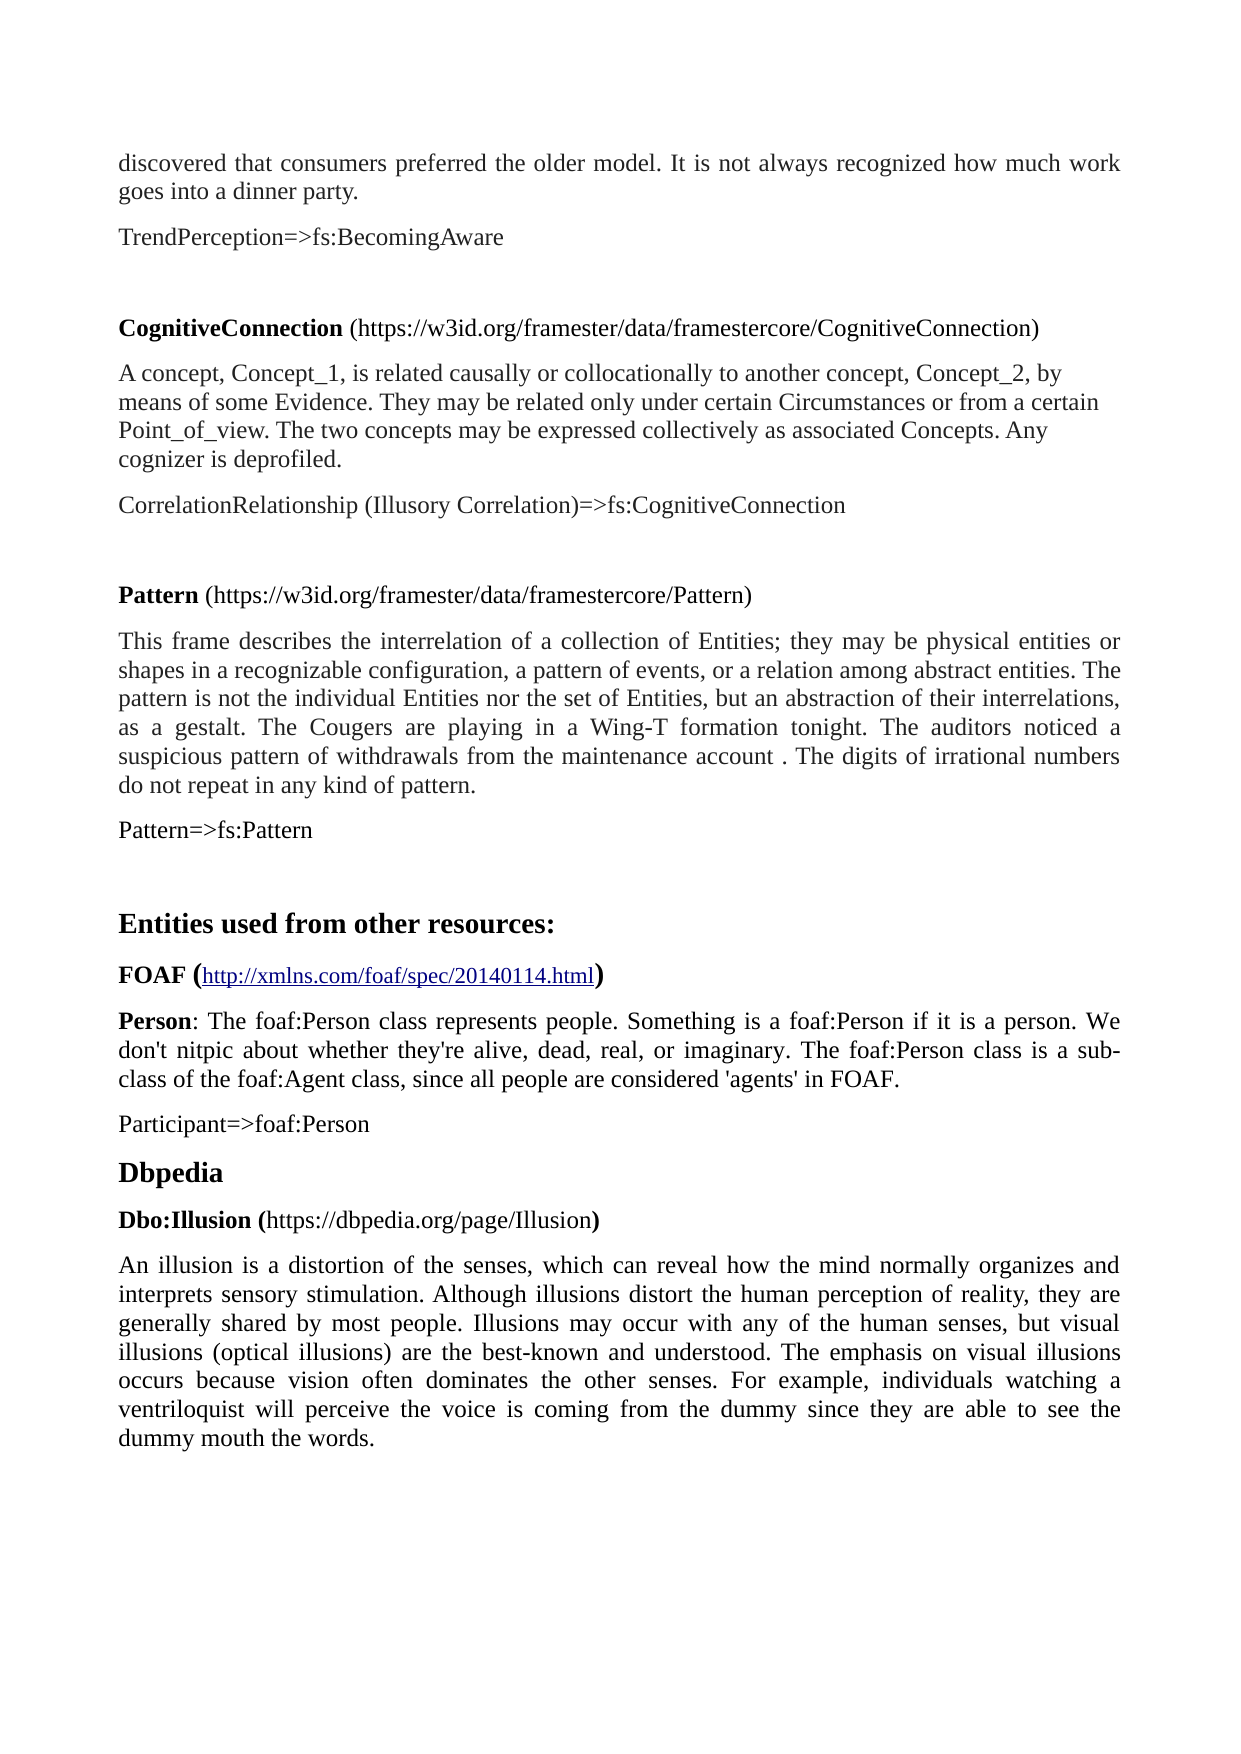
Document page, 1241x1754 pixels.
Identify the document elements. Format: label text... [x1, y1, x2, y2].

text TrendPerception=>fs:BecomingAware [118, 222, 1122, 251]
text Person: The foaf:Person class represents people. Something is a foaf:Person if it is a person. We don't nitpic about whether they're alive, dead, real, or imaginary. The foaf:Person class is a sub-class of the foaf:Agent class, since all people are considered 'agents' in FOAF. [118, 1006, 1122, 1093]
text CorrelationRelationship (Illusory Correlation)=>fs:CognitiveConnection [118, 490, 1122, 518]
text CognitiveConnection (https://w3id.org/framester/data/framestercore/CognitiveConnection) [118, 313, 1122, 341]
text Participant=>foaf:Person [118, 1109, 1122, 1138]
text discovered that consumers preferred the older model. It is not always recognized how much work goes into a dinner party. [118, 148, 1122, 205]
text Entities used from other resources: [118, 906, 1122, 939]
text A concept, Concept_1, is related causally or collocationally to another concept, Concept_2, by means of some Evidence. They may be related only under certain Circumstances or from a certain Point_of_view. The two concepts may be expressed collectively as associated Concepts. Any cognizer is deprofiled. [118, 358, 1122, 473]
text Pattern=>fs:Pattern [118, 815, 1122, 844]
text Pattern (https://w3id.org/framester/data/framestercore/Pattern) [118, 581, 1122, 609]
text This frame describes the interrelation of a collection of Entities; they may be physical entities or shapes in a recognizable configuration, a pattern of events, or a relation among abstract entities. The pattern is not the individual Entities nor the set of Entities, but an abstraction of their interrelations, as a gestalt. The Cougers are playing in a Wing-T formation tonight. The auditors noticed a suspicious pattern of withdrawals from the maintenance account . The digits of irrational numbers do not repeat in any kind of pattern. [118, 626, 1122, 798]
text An illusion is a distortion of the senses, which can reveal how the mind normally organizes and interprets sensory stimulation. Although illusions distort the human perception of reality, they are generally shared by most people. Illusions may occur with any of the human senses, but visual illusions (optical illusions) are the best-known and understood. The emphasis on visual illusions occurs because vision often dominates the other senses. For example, individuals watching a ventriloquist will perceive the voice is coming from the dummy since they are able to see the dummy mouth the words. [118, 1250, 1122, 1452]
text Dbpedia [118, 1155, 1122, 1188]
text Dbo:Illusion (https://dbpedia.org/page/Illusion) [118, 1205, 1122, 1234]
text FOAF (http://xmlns.com/foaf/spec/20140114.html) [118, 956, 1122, 990]
